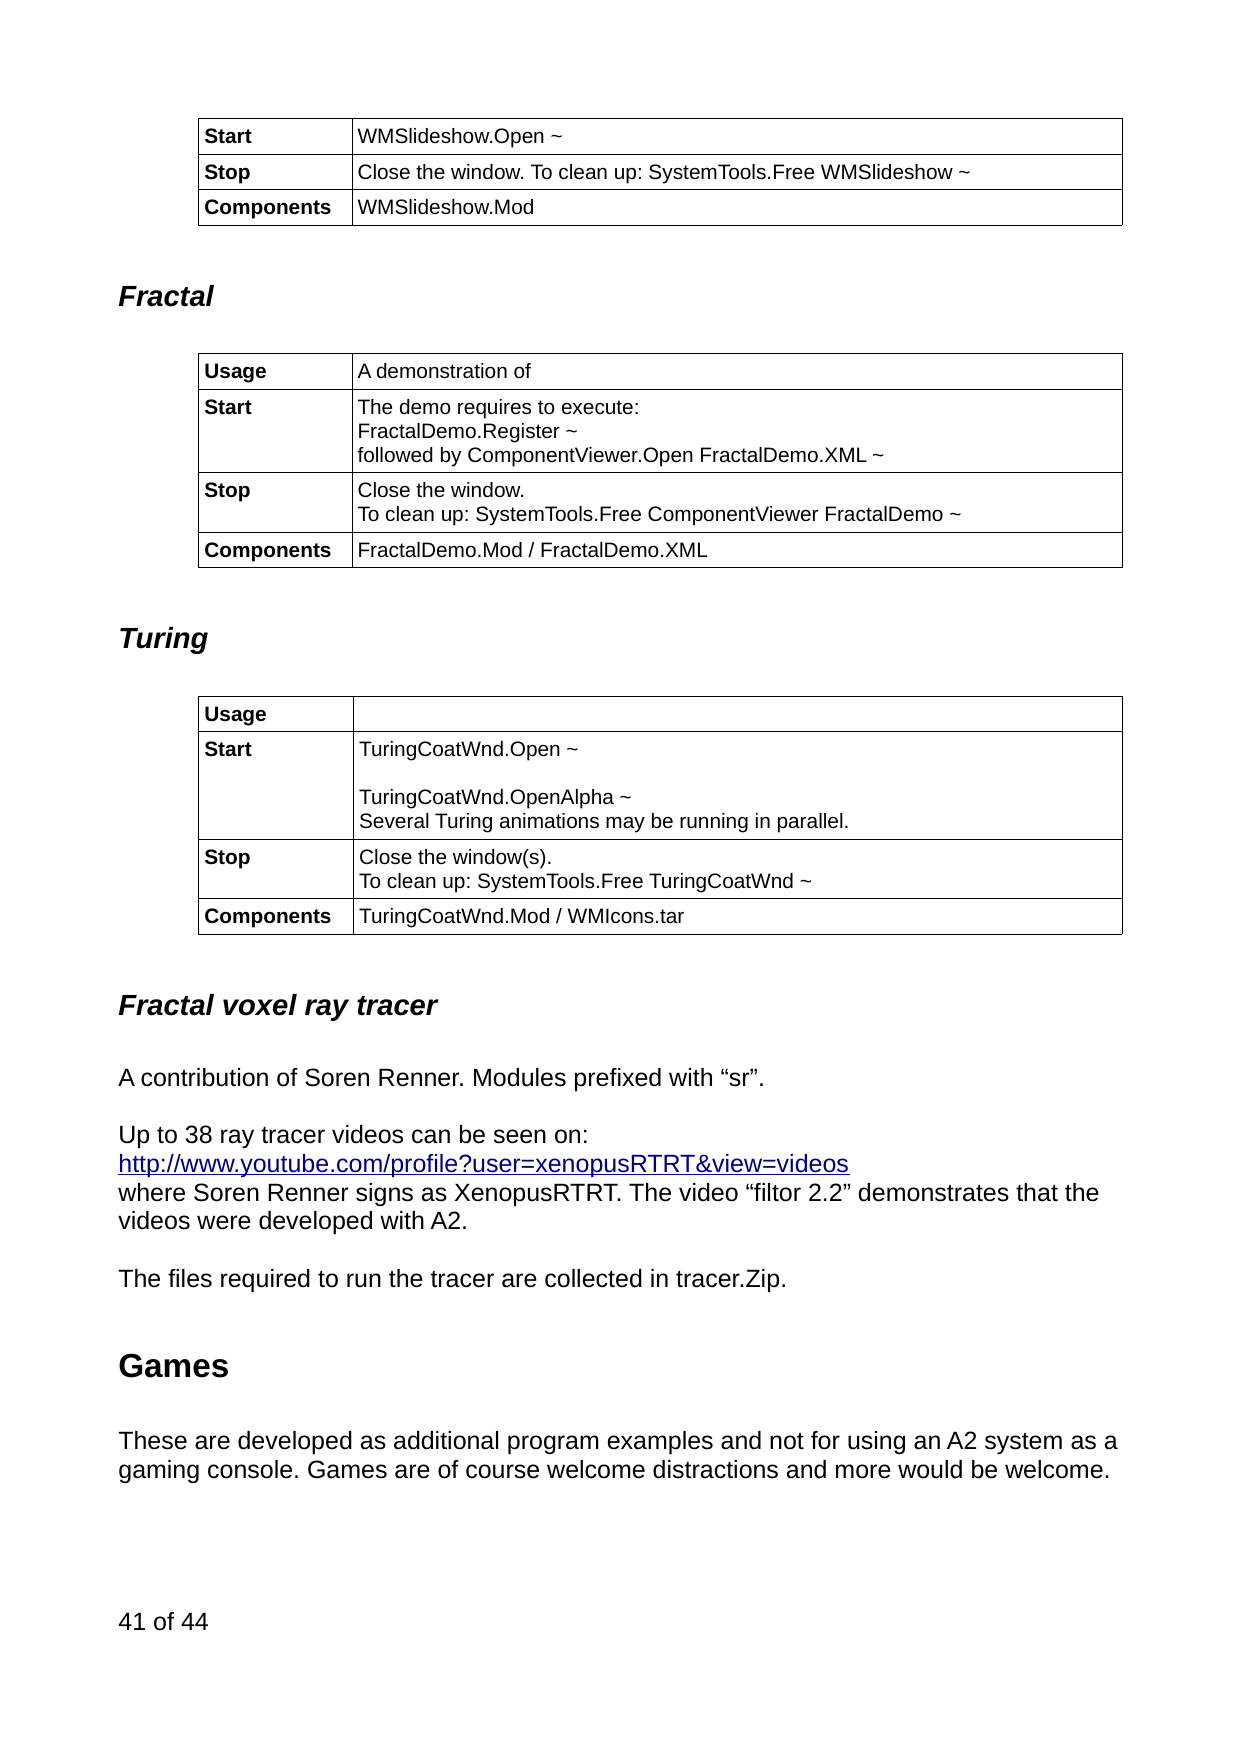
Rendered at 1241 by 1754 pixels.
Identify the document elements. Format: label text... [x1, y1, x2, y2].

table_cell Close the window(s). To clean up: SystemTools.Free TuringCoatWnd ~ [354, 840, 1122, 898]
table_header [354, 697, 1122, 731]
table_cell WMSlideshow.Mod [353, 190, 1122, 225]
table_cell Stop [199, 155, 352, 189]
table_cell Stop [199, 473, 352, 532]
subtitle Fractal voxel ray tracer [118, 988, 1122, 1021]
table_cell TuringCoatWnd.Open ~ TuringCoatWnd.OpenAlpha ~ Several Turing animations may be running in parallel. [354, 732, 1122, 839]
text The files required to run the tracer are collected in tracer.Zip. [118, 1264, 1122, 1292]
table_cell Close the window. To clean up: SystemTools.Free WMSlideshow ~ [353, 155, 1122, 189]
table_cell Start [199, 390, 352, 472]
subtitle Fractal [118, 278, 1122, 312]
table_cell Components [199, 190, 352, 225]
text A contribution of Soren Renner. Modules prefixed with “sr”. [118, 1062, 1122, 1091]
table_cell Stop [199, 840, 353, 898]
table_cell Close the window. To clean up: SystemTools.Free ComponentViewer FractalDemo ~ [353, 473, 1122, 532]
table_cell TuringCoatWnd.Mod / WMIcons.tar [354, 899, 1122, 934]
table_cell Start [199, 732, 353, 839]
subtitle Games [118, 1346, 1122, 1385]
table_cell Start [199, 119, 352, 154]
text where Soren Renner signs as XenopusRTRT. The video “filtor 2.2” demonstrates that the videos were developed with A2. [118, 1177, 1122, 1235]
subtitle Turing [118, 621, 1122, 655]
table_header A demonstration of [353, 354, 1122, 389]
table_cell The demo requires to execute: FractalDemo.Register ~ followed by ComponentViewer.Open FractalDemo.XML ~ [353, 390, 1122, 472]
table_header Usage [199, 697, 353, 731]
table_header Usage [199, 354, 352, 389]
table_cell FractalDemo.Mod / FractalDemo.XML [353, 533, 1122, 567]
table_cell Components [199, 533, 352, 567]
text These are developed as additional program examples and not for using an A2 system as a gaming console. Games are of course welcome distractions and more would be welcome. [118, 1426, 1122, 1483]
text http://www.youtube.com/profile?user=xenopusRTRT&view=videos [118, 1149, 1122, 1177]
table_cell Components [199, 899, 353, 934]
table_cell WMSlideshow.Open ~ [353, 119, 1122, 154]
text Up to 38 ray tracer videos can be seen on: [118, 1120, 1122, 1149]
